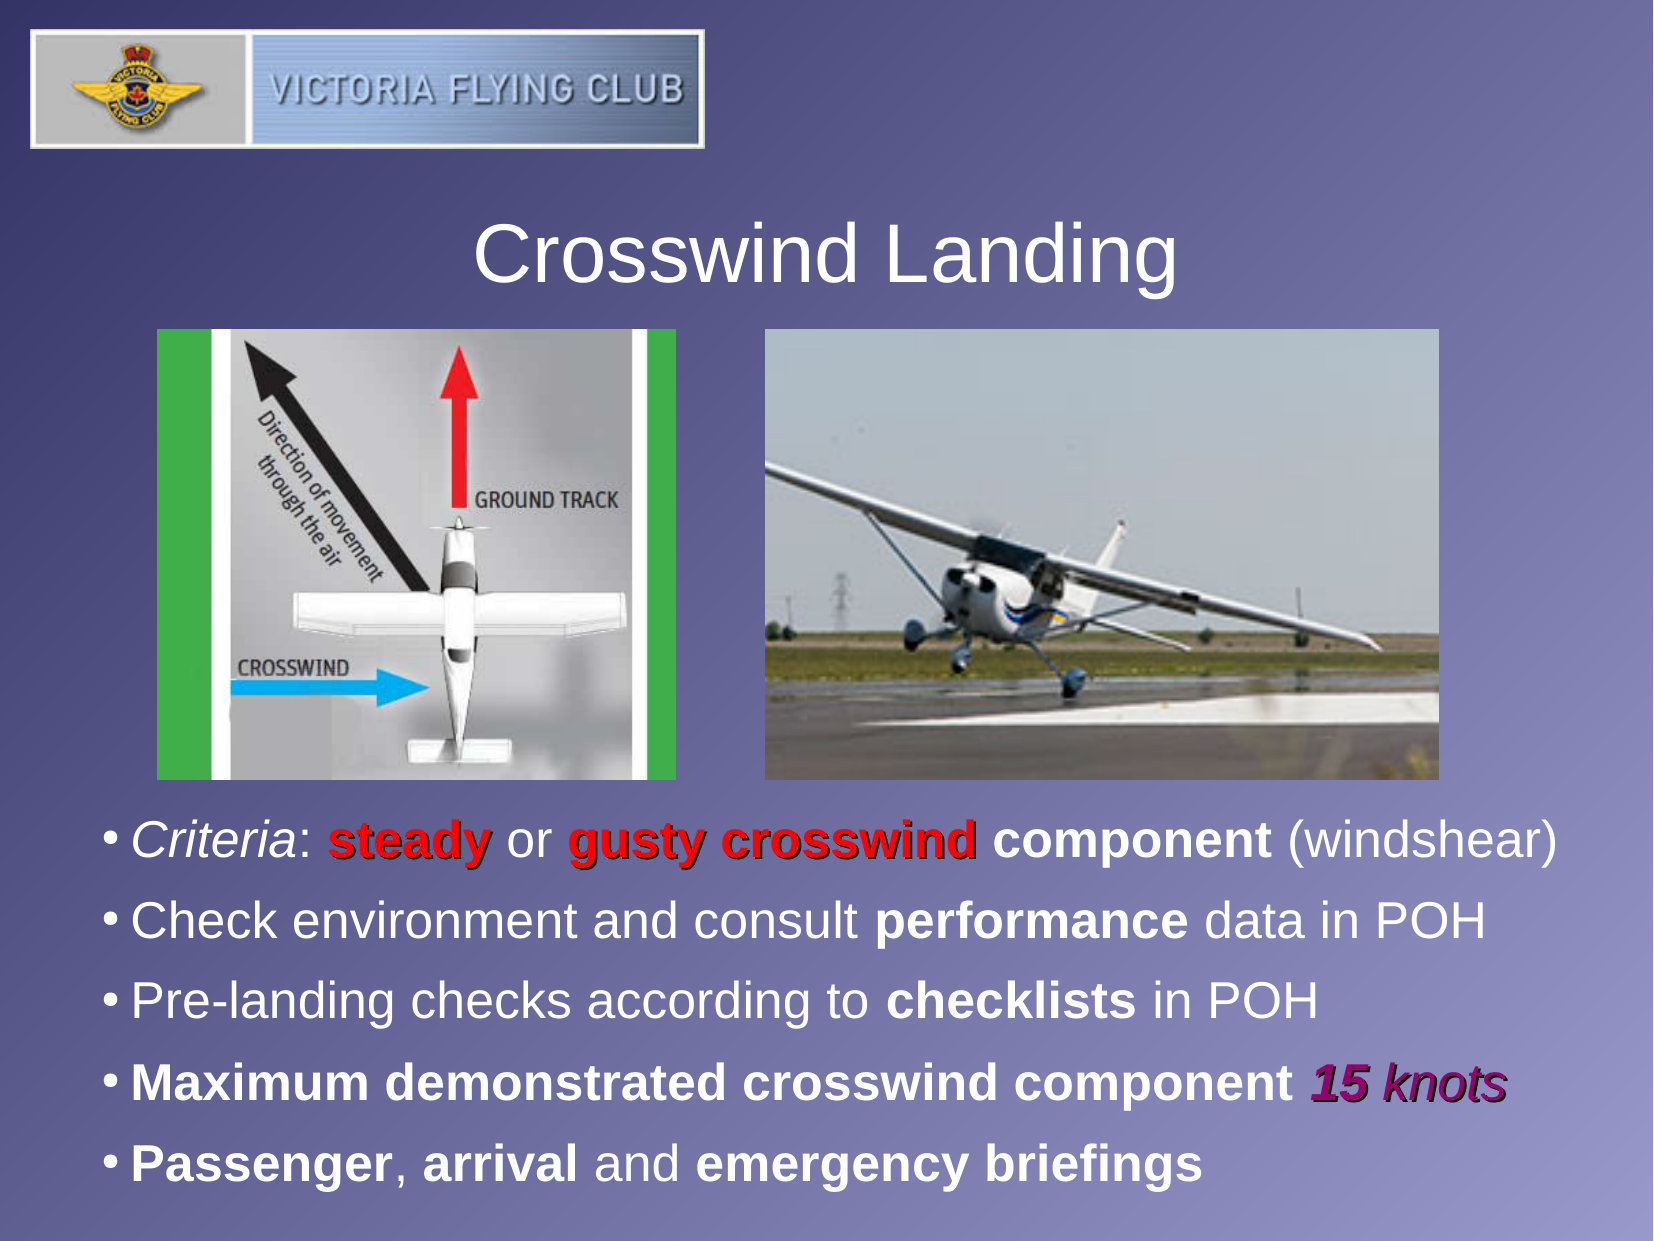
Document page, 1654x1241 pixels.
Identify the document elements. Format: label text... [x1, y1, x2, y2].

title Crosswind Landing [82, 150, 1571, 358]
picture [30, 29, 705, 149]
picture [765, 329, 1439, 781]
picture [157, 329, 676, 781]
list Criteria: steady or gusty crosswind component (windshear) Check environment and consult performance data in POH Pre-landing checks according to checklists in POH Maximum demonstrated crosswind component 15 knots Passenger, arrival and emergency briefings [87, 810, 1576, 1216]
